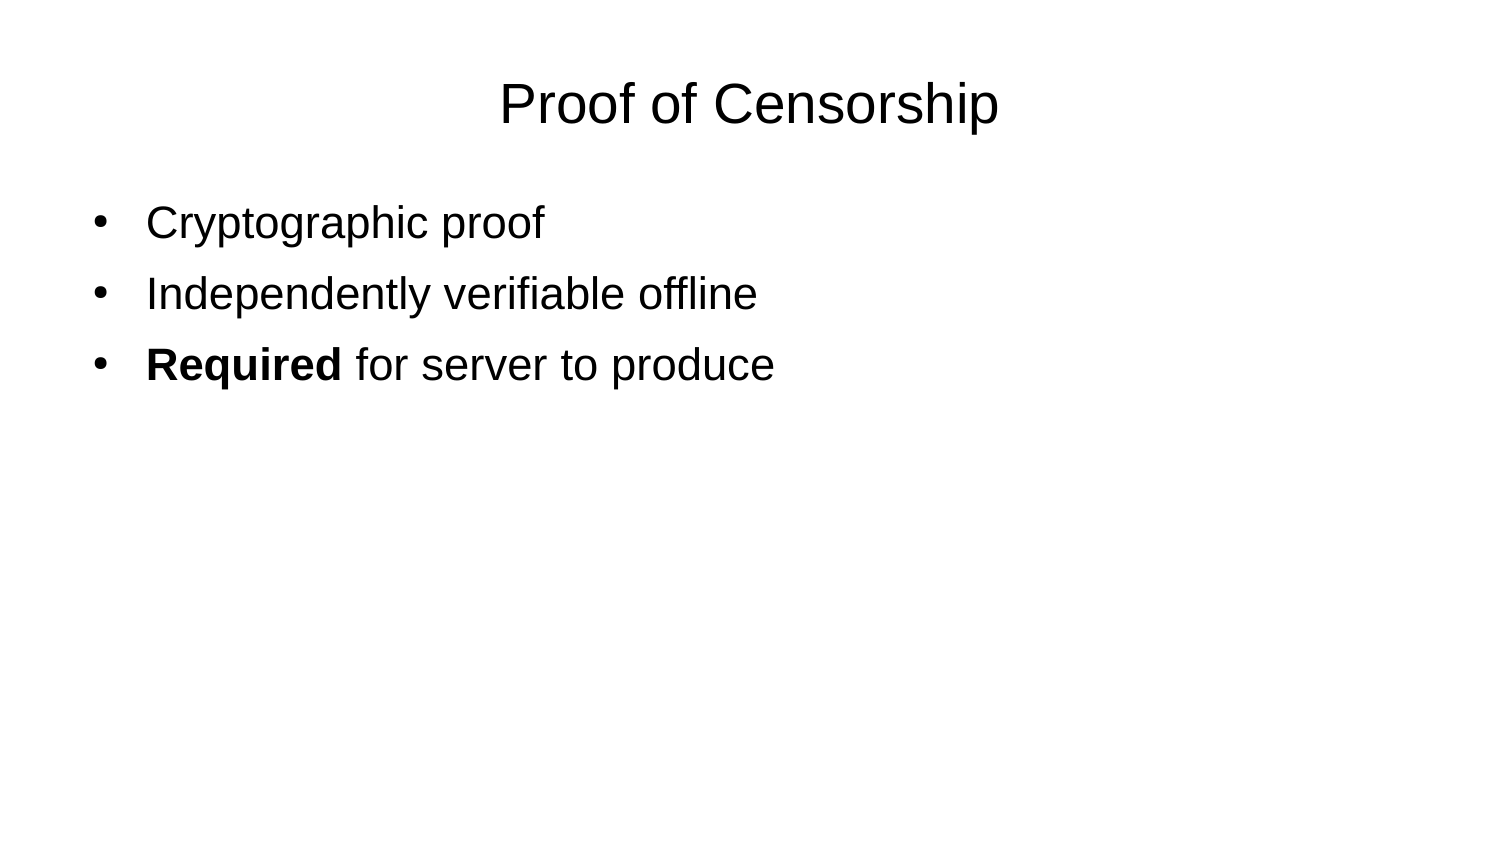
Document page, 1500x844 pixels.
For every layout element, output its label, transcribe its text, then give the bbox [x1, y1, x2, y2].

list Cryptographic proof Independently verifiable offline Required for server to produce [75, 197, 1425, 687]
title Proof of Censorship [75, 33, 1425, 175]
